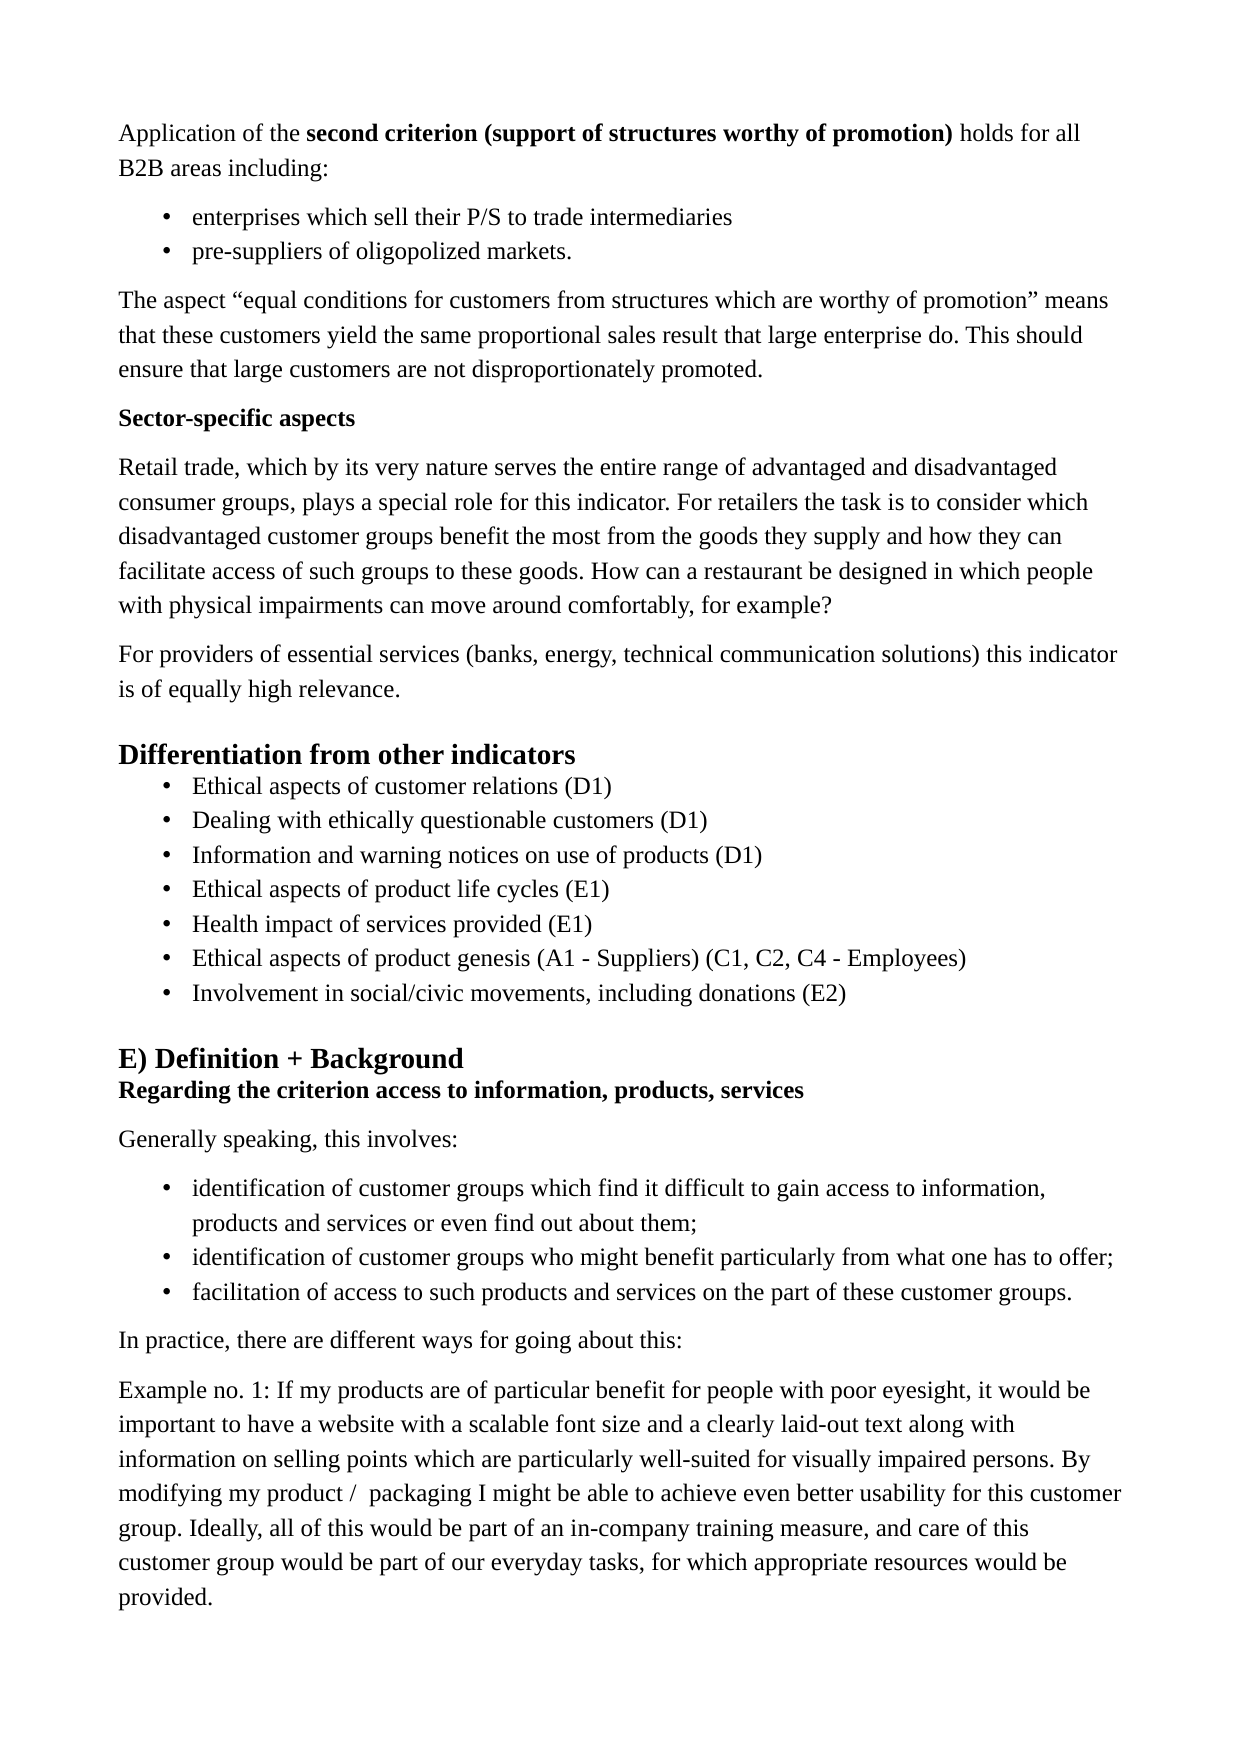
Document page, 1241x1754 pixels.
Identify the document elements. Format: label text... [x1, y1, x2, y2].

text Regarding the criterion access to information, products, services [118, 1075, 1122, 1104]
text Application of the second criterion (support of structures worthy of promotion) holds for all B2B areas including: [118, 118, 1122, 181]
text Example no. 1: If my products are of particular benefit for people with poor eyesight, it would be important to have a website with a scalable font size and a clearly laid-out text along with information on selling points which are particularly well-suited for visually impaired persons. By modifying my product / packaging I might be able to achieve even better usability for this customer group. Ideally, all of this would be part of an in-company training measure, and care of this customer group would be part of our everyday tasks, for which appropriate resources would be provided. [118, 1375, 1122, 1610]
list Health impact of services provided (E1) [162, 909, 1122, 938]
list Dealing with ethically questionable customers (D1) [162, 805, 1122, 834]
list pre-suppliers of oligopolized markets. [162, 236, 1122, 265]
list enterprises which sell their P/S to trade intermediaries [162, 202, 1122, 230]
subtitle E) Definition + Background [118, 1041, 1122, 1075]
list facilitation of access to such products and services on the part of these customer groups. [162, 1277, 1122, 1305]
text Sector-specific aspects [118, 403, 1122, 432]
list identification of customer groups who might benefit particularly from what one has to offer; [162, 1242, 1122, 1271]
text For providers of essential services (banks, energy, technical communication solutions) this indicator is of equally high relevance. [118, 639, 1122, 702]
text The aspect “equal conditions for customers from structures which are worthy of promotion” means that these customers yield the same proportional sales result that large enterprise do. This should ensure that large customers are not disproportionately promoted. [118, 285, 1122, 383]
subtitle Differentiation from other indicators [118, 737, 1122, 771]
list Ethical aspects of product life cycles (E1) [162, 874, 1122, 903]
text Retail trade, which by its very nature serves the entire range of advantaged and disadvantaged consumer groups, plays a special role for this indicator. For retailers the task is to consider which disadvantaged customer groups benefit the most from the goods they supply and how they can facilitate access of such groups to these goods. How can a restaurant be designed in which people with physical impairments can move around comfortably, for example? [118, 452, 1122, 619]
list Ethical aspects of customer relations (D1) [162, 771, 1122, 800]
text Generally speaking, this involves: [118, 1124, 1122, 1153]
list identification of customer groups which find it difficult to gain access to information, products and services or even find out about them; [162, 1173, 1122, 1236]
list Information and warning notices on use of products (D1) [162, 840, 1122, 869]
list Ethical aspects of product genesis (A1 - Suppliers) (C1, C2, C4 - Employees) [162, 943, 1122, 972]
text In practice, there are different ways for going about this: [118, 1326, 1122, 1354]
list Involvement in social/civic movements, including donations (E2) [162, 978, 1122, 1007]
